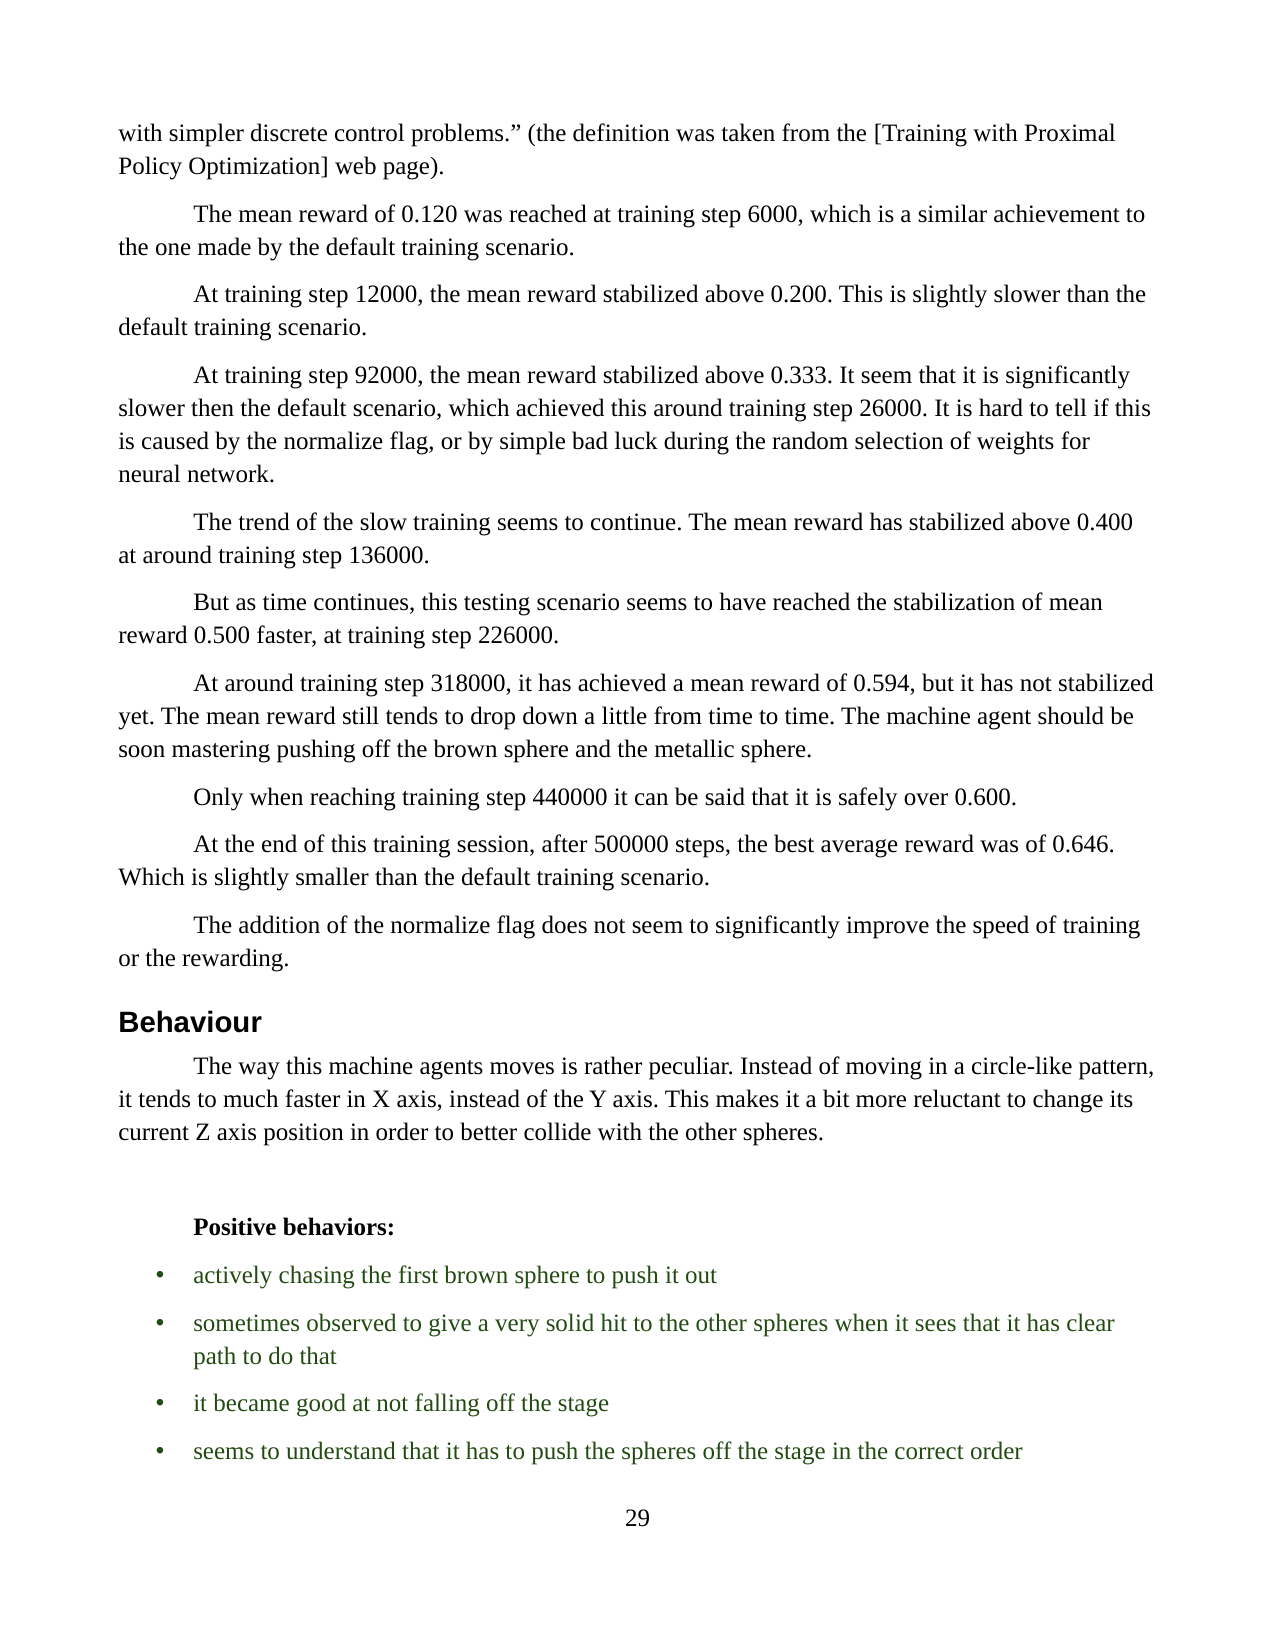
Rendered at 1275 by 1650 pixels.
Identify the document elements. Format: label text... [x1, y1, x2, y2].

subtitle Behaviour [118, 1005, 1157, 1039]
text The mean reward of 0.120 was reached at training step 6000, which is a similar achievement to the one made by the default training scenario. [118, 199, 1157, 261]
list sometimes observed to give a very solid hit to the other spheres when it sees that it has clear path to do that [156, 1308, 1157, 1369]
list seems to understand that it has to push the spheres off the stage in the correct order [156, 1436, 1157, 1465]
text with simpler discrete control problems.” (the definition was taken from the [Training with Proximal Policy Optimization] web page). [118, 118, 1157, 180]
text Only when reaching training step 440000 it can be said that it is safely over 0.600. [118, 782, 1157, 810]
text Positive behaviors: [118, 1212, 1157, 1241]
text The way this machine agents moves is rather peculiar. Instead of moving in a circle-like pattern, it tends to much faster in X axis, instead of the Y axis. This makes it a bit more reluctant to change its current Z axis position in order to better collide with the other spheres. [118, 1051, 1157, 1146]
text The trend of the slow training seems to continue. The mean reward has stabilized above 0.400 at around training step 136000. [118, 507, 1157, 568]
list actively chasing the first brown sphere to push it out [156, 1260, 1157, 1289]
text But as time continues, this testing scenario seems to have reached the stabilization of mean reward 0.500 faster, at training step 226000. [118, 587, 1157, 649]
list it became good at not falling off the stage [156, 1388, 1157, 1417]
text The addition of the normalize flag does not seem to significantly improve the speed of training or the rewarding. [118, 910, 1157, 972]
text At training step 92000, the mean reward stabilized above 0.333. It seem that it is significantly slower then the default scenario, which achieved this around training step 26000. It is hard to tell if this is caused by the normalize flag, or by simple bad luck during the random selection of weights for neural network. [118, 360, 1157, 488]
text At around training step 318000, it has achieved a mean reward of 0.594, but it has not stabilized yet. The mean reward still tends to drop down a little from time to time. The machine agent should be soon mastering pushing off the brown sphere and the metallic sphere. [118, 668, 1157, 763]
text At the end of this training session, after 500000 steps, the best average reward was of 0.646. Which is slightly smaller than the default training scenario. [118, 829, 1157, 891]
text At training step 12000, the mean reward stabilized above 0.200. This is slightly slower than the default training scenario. [118, 279, 1157, 341]
